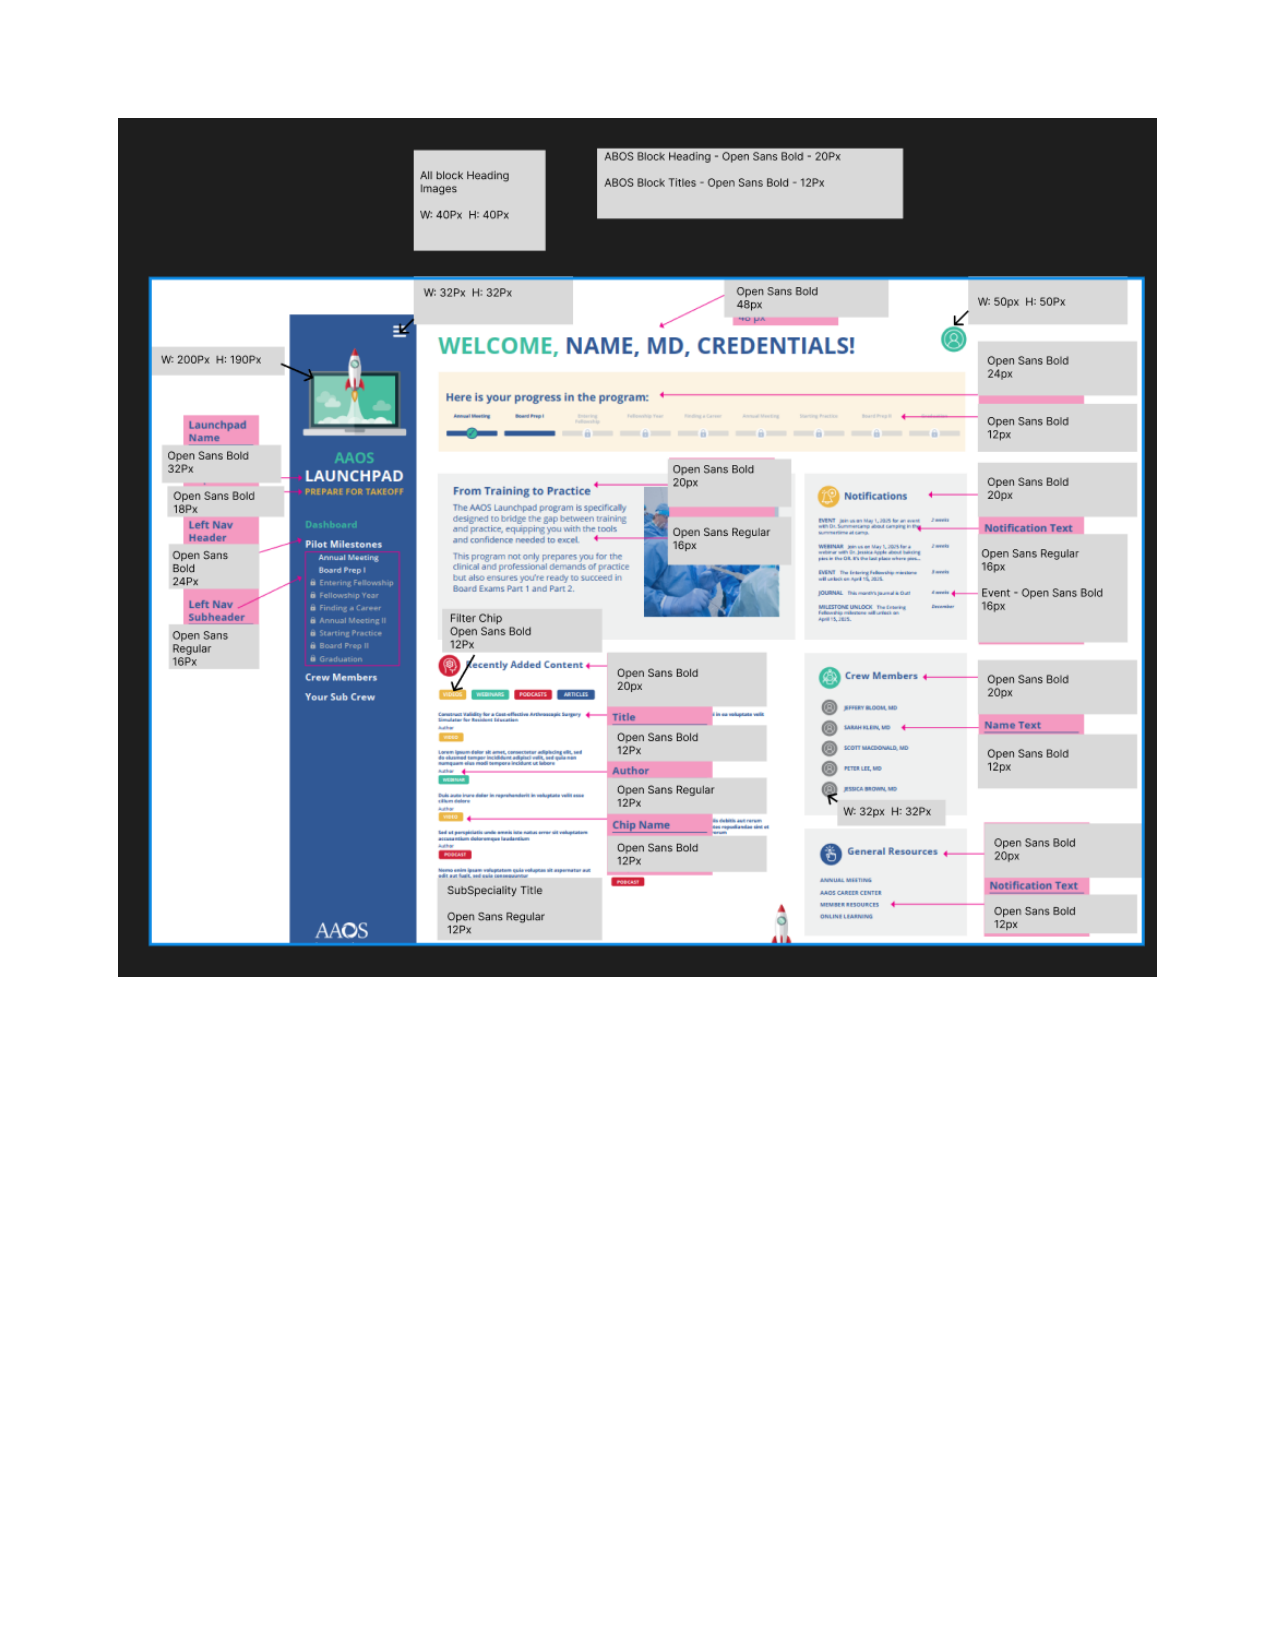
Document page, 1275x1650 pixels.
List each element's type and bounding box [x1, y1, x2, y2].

picture [118, 118, 1157, 977]
